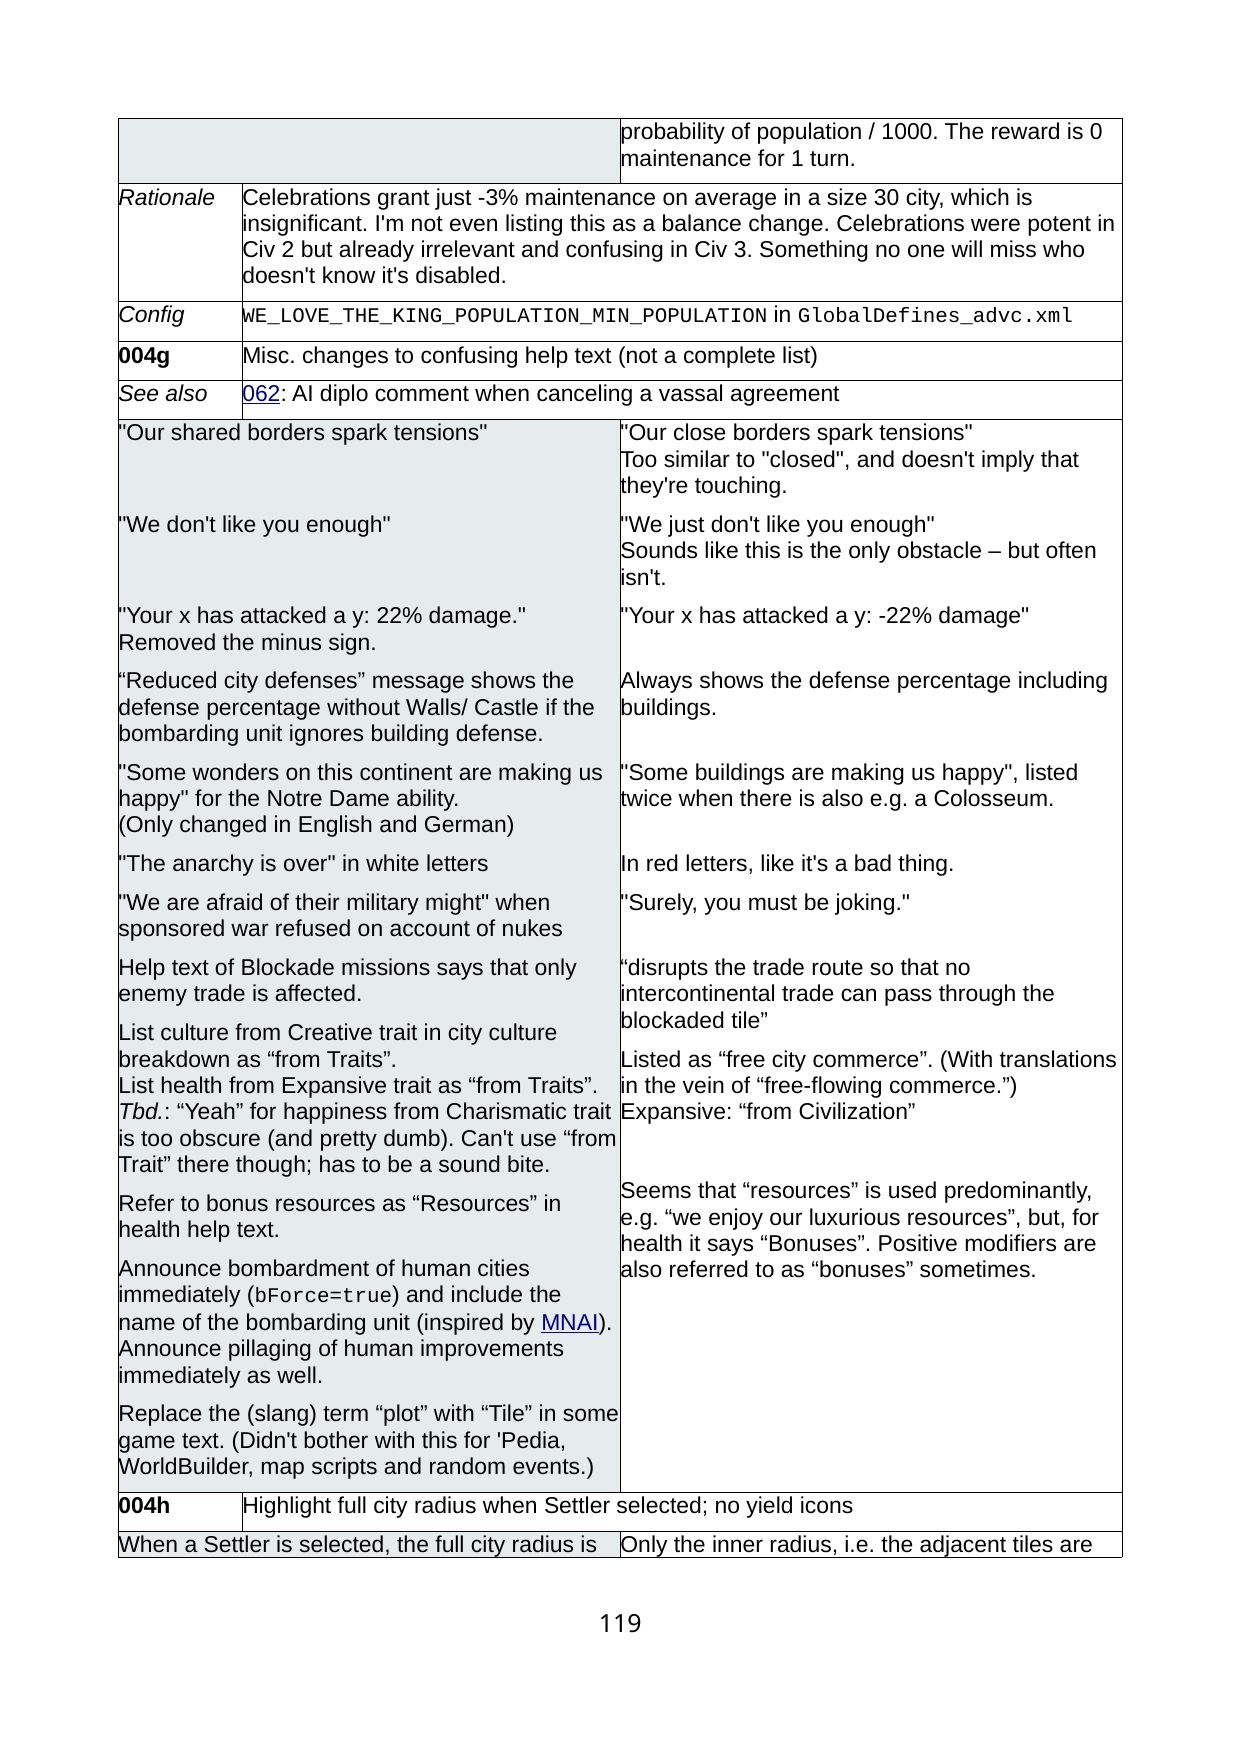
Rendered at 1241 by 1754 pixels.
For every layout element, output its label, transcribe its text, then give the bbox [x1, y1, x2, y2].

table_cell "Our close borders spark tensions" Too similar to "closed", and doesn't imply that they're touching. "We just don't like you enough" Sounds like this is the only obstacle – but often isn't. "Your x has attacked a y: -22% damage" Always shows the defense percentage including buildings. "Some buildings are making us happy", listed twice when there is also e.g. a Colosseum. In red letters, like it's a bad thing. "Surely, you must be joking." “disrupts the trade route so that no intercontinental trade can pass through the blockaded tile” Listed as “free city commerce”. (With translations in the vein of “free-flowing commerce.”) Expansive: “from Civilization” Seems that “resources” is used predominantly, e.g. “we enjoy our luxurious resources”, but, for health it says “Bonuses”. Positive modifiers are also referred to as “bonuses” sometimes. [621, 420, 1122, 1492]
table_cell "Our shared borders spark tensions" "We don't like you enough" "Your x has attacked a y: 22% damage." Removed the minus sign. “Reduced city defenses” message shows the defense percentage without Walls/ Castle if the bombarding unit ignores building defense. "Some wonders on this continent are making us happy" for the Notre Dame ability. (Only changed in English and German) "The anarchy is over" in white letters "We are afraid of their military might" when sponsored war refused on account of nukes Help text of Blockade missions says that only enemy trade is affected. List culture from Creative trait in city culture breakdown as “from Traits”. List health from Expansive trait as “from Traits”. Tbd.: “Yeah” for happiness from Charismatic trait is too obscure (and pretty dumb). Can't use “from Trait” there though; has to be a sound bite. Refer to bonus resources as “Resources” in health help text. Announce bombardment of human cities immediately (bForce=true) and include the name of the bombarding unit (inspired by MNAI). Announce pillaging of human improvements immediately as well. Replace the (slang) term “plot” with “Tile” in some game text. (Didn't bother with this for 'Pedia, WorldBuilder, map scripts and random events.) [119, 420, 620, 1492]
table_cell [119, 119, 620, 183]
table_cell Only the inner radius, i.e. the adjacent tiles are [621, 1532, 1122, 1557]
table_cell WE_LOVE_THE_KING_POPULATION_MIN_POPULATION in GlobalDefines_advc.xml [243, 302, 1122, 341]
table_cell When a Settler is selected, the full city radius is [119, 1532, 620, 1557]
table_cell 062: AI diplo comment when canceling a vassal agreement [243, 381, 1122, 419]
table_cell Celebrations grant just -3% maintenance on average in a size 30 city, which is insignificant. I'm not even listing this as a balance change. Celebrations were potent in Civ 2 but already irrelevant and confusing in Civ 3. Something no one will miss who doesn't know it's disabled. [243, 184, 1122, 301]
table_cell Misc. changes to confusing help text (not a complete list) [243, 342, 1122, 380]
table_cell Config [119, 302, 242, 341]
table_cell 004g [119, 342, 242, 380]
table_cell probability of population / 1000. The reward is 0 maintenance for 1 turn. [621, 119, 1122, 183]
table_cell Rationale [119, 184, 242, 301]
table_cell See also [119, 381, 242, 419]
table_cell 004h [119, 1493, 242, 1531]
table_cell Highlight full city radius when Settler selected; no yield icons [243, 1493, 1122, 1531]
